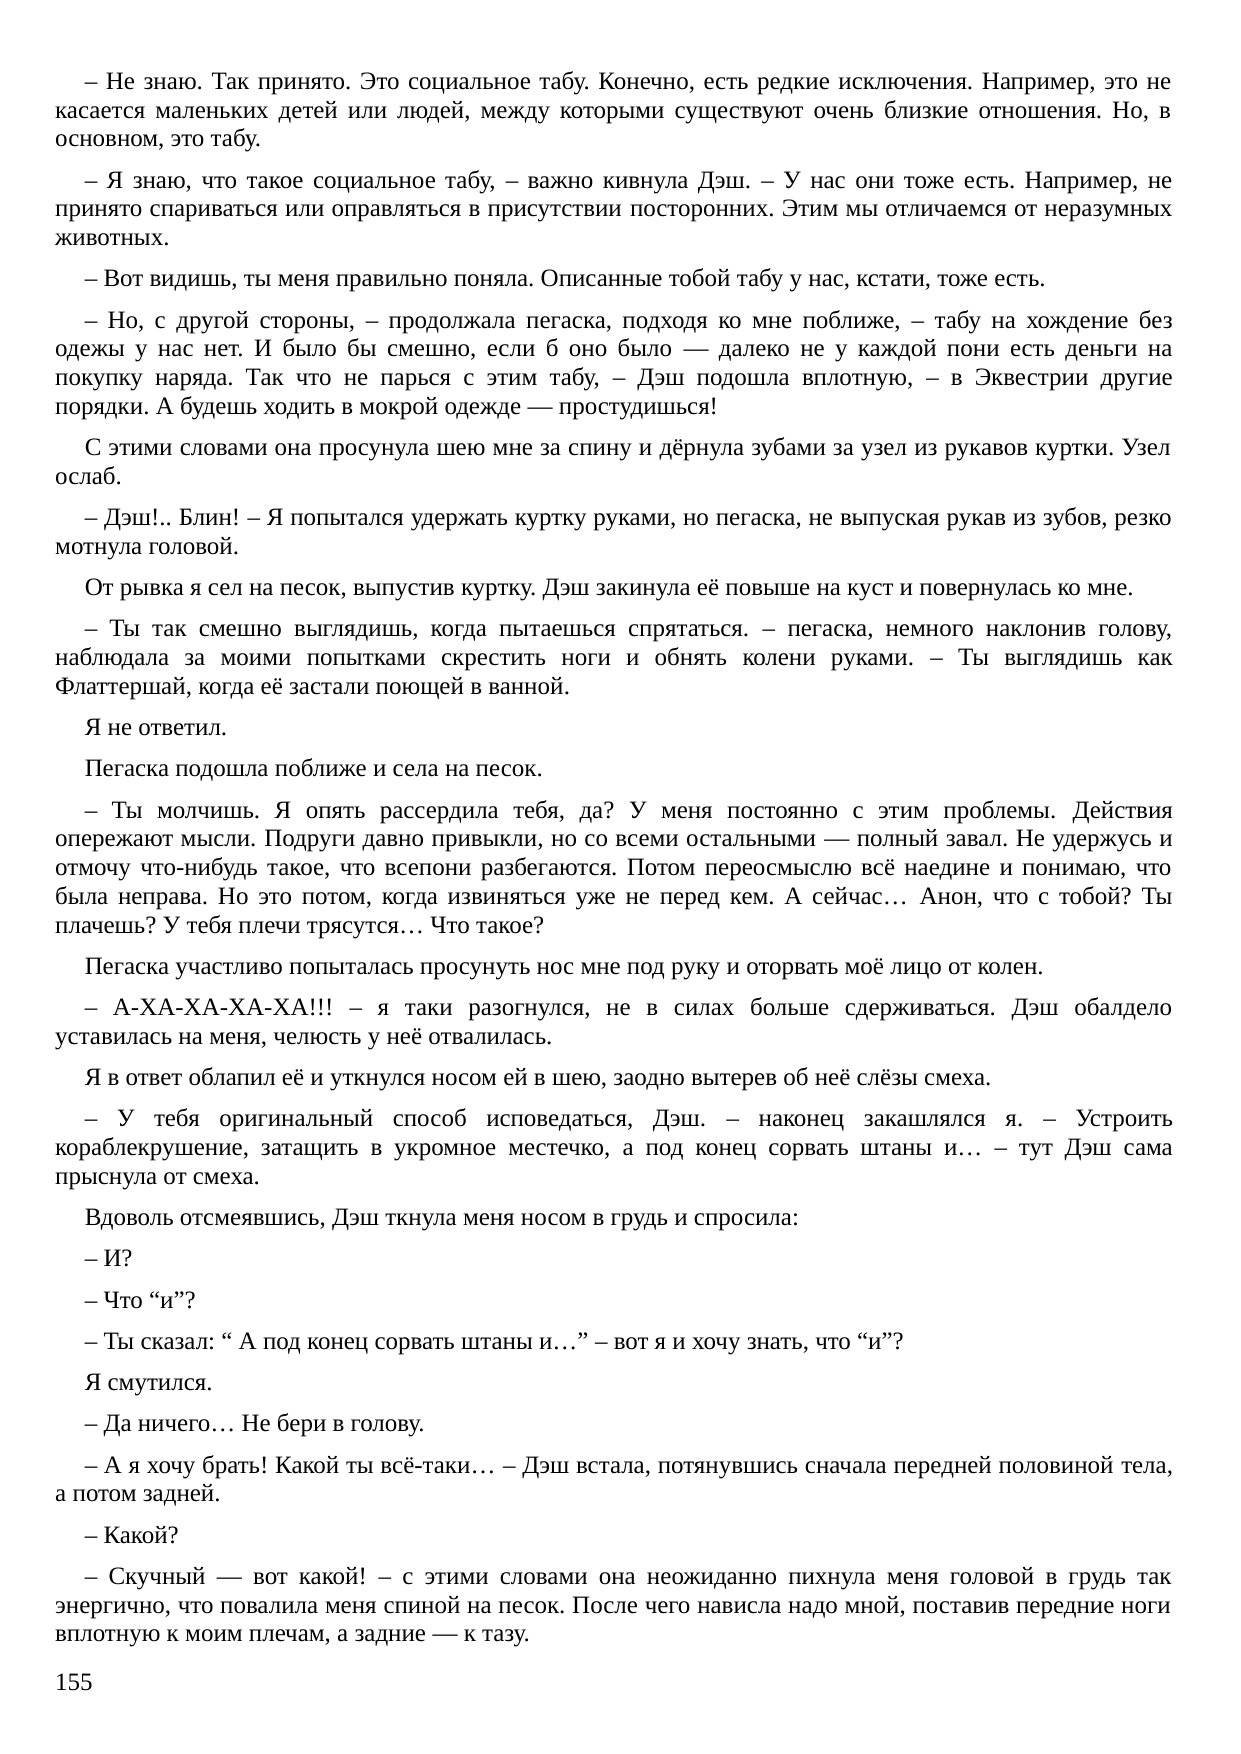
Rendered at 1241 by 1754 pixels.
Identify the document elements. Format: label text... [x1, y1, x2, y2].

text Я в ответ облапил её и уткнулся носом ей в шею, заодно вытерев об неё слёзы смеха. [55, 1062, 1173, 1091]
text – Скучный — вот какой! – с этими словами она неожиданно пихнула меня головой в грудь так энергично, что повалила меня спиной на песок. После чего нависла надо мной, поставив передние ноги вплотную к моим плечам, а задние — к тазу. [55, 1561, 1173, 1647]
text – А я хочу брать! Какой ты всё-таки… – Дэш встала, потянувшись сначала передней половиной тела, а потом задней. [55, 1450, 1173, 1507]
text Я смутился. [55, 1367, 1173, 1396]
text Вдоволь отсмеявшись, Дэш ткнула меня носом в грудь и спросила: [55, 1202, 1173, 1231]
text Пегаска участливо попыталась просунуть нос мне под руку и оторвать моё лицо от колен. [55, 951, 1173, 980]
text – Дэш!.. Блин! – Я попытался удержать куртку руками, но пегаска, не выпуская рукав из зубов, резко мотнула головой. [55, 502, 1173, 560]
text – Я знаю, что такое социальное табу, – важно кивнула Дэш. – У нас они тоже есть. Например, не принято спариваться или оправляться в присутствии посторонних. Этим мы отличаемся от неразумных животных. [55, 165, 1173, 251]
text Пегаска подошла поближе и села на песок. [55, 753, 1173, 782]
text – Какой? [55, 1520, 1173, 1548]
text – И? [55, 1243, 1173, 1272]
text – А-ХА-ХА-ХА-ХА!!! – я таки разогнулся, не в силах больше сдерживаться. Дэш обалдело уставилась на меня, челюсть у неё отвалилась. [55, 992, 1173, 1050]
text – Да ничего… Не бери в голову. [55, 1408, 1173, 1437]
text – Не знаю. Так принято. Это социальное табу. Конечно, есть редкие исключения. Например, это не касается маленьких детей или людей, между которыми существуют очень близкие отношения. Но, в основном, это табу. [55, 66, 1173, 152]
text – Ты так смешно выглядишь, когда пытаешься спрятаться. – пегаска, немного наклонив голову, наблюдала за моими попытками скрестить ноги и обнять колени руками. – Ты выглядишь как Флаттершай, когда её застали поющей в ванной. [55, 613, 1173, 700]
text – Ты сказал: “ А под конец сорвать штаны и…” – вот я и хочу знать, что “и”? [55, 1326, 1173, 1355]
text – Вот видишь, ты меня правильно поняла. Описанные тобой табу у нас, кстати, тоже есть. [55, 263, 1173, 292]
text С этими словами она просунула шею мне за спину и дёрнула зубами за узел из рукавов куртки. Узел ослаб. [55, 432, 1173, 490]
text – Но, с другой стороны, – продолжала пегаска, подходя ко мне поближе, – табу на хождение без одежы у нас нет. И было бы смешно, если б оно было — далеко не у каждой пони есть деньги на покупку наряда. Так что не парься с этим табу, – Дэш подошла вплотную, – в Эквестрии другие порядки. А будешь ходить в мокрой одежде — простудишься! [55, 305, 1173, 420]
text – Ты молчишь. Я опять рассердила тебя, да? У меня постоянно с этим проблемы. Действия опережают мысли. Подруги давно привыкли, но со всеми остальными — полный завал. Не удержусь и отмочу что-нибудь такое, что всепони разбегаются. Потом переосмыслю всё наедине и понимаю, что была неправа. Но это потом, когда извиняться уже не перед кем. А сейчас… Анон, что с тобой? Ты плачешь? У тебя плечи трясутся… Что такое? [55, 795, 1173, 938]
text – Что “и”? [55, 1285, 1173, 1313]
text От рывка я сел на песок, выпустив куртку. Дэш закинула её повыше на куст и повернулась ко мне. [55, 572, 1173, 601]
text Я не ответил. [55, 712, 1173, 741]
text – У тебя оригинальный способ исповедаться, Дэш. – наконец закашлялся я. – Устроить кораблекрушение, затащить в укромное местечко, а под конец сорвать штаны и… – тут Дэш сама прыснула от смеха. [55, 1103, 1173, 1190]
